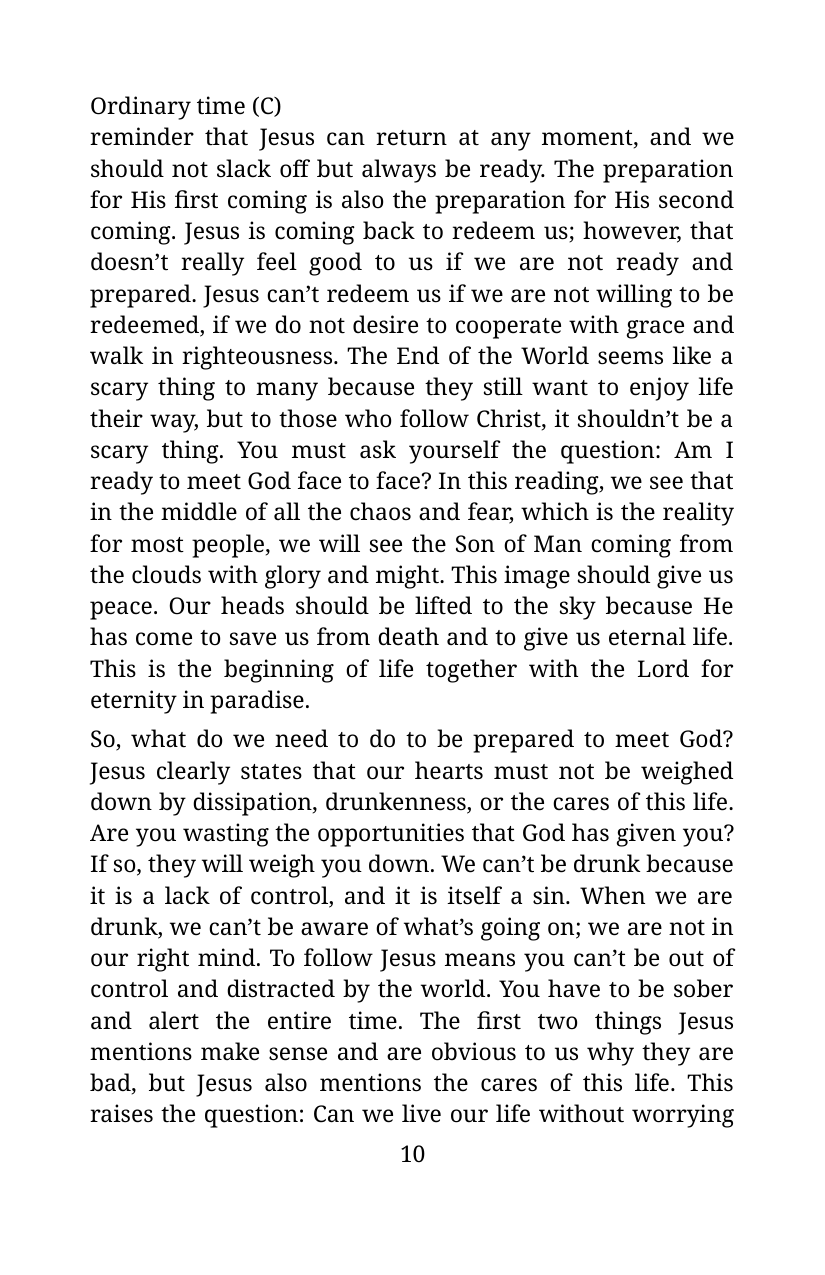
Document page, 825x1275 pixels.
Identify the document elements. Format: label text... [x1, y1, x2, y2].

text reminder that Jesus can return at any moment, and we should not slack off but always be ready. The preparation for His first coming is also the preparation for His second coming. Jesus is coming back to redeem us; however, that doesn’t really feel good to us if we are not ready and prepared. Jesus can’t redeem us if we are not willing to be redeemed, if we do not desire to cooperate with grace and walk in righteousness. The End of the World seems like a scary thing to many because they still want to enjoy life their way, but to those who follow Christ, it shouldn’t be a scary thing. You must ask yourself the question: Am I ready to meet God face to face? In this reading, we see that in the middle of all the chaos and fear, which is the reality for most people, we will see the Son of Man coming from the clouds with glory and might. This image should give us peace. Our heads should be lifted to the sky because He has come to save us from death and to give us eternal life. This is the beginning of life together with the Lord for eternity in paradise. [90, 121, 735, 715]
text So, what do we need to do to be prepared to meet God? Jesus clearly states that our hearts must not be weighed down by dissipation, drunkenness, or the cares of this life. Are you wasting the opportunities that God has given you? If so, they will weigh you down. We can’t be drunk because it is a lack of control, and it is itself a sin. When we are drunk, we can’t be aware of what’s going on; we are not in our right mind. To follow Jesus means you can’t be out of control and distracted by the world. You have to be sober and alert the entire time. The first two things Jesus mentions make sense and are obvious to us why they are bad, but Jesus also mentions the cares of this life. This raises the question: Can we live our life without worrying [90, 723, 735, 1129]
